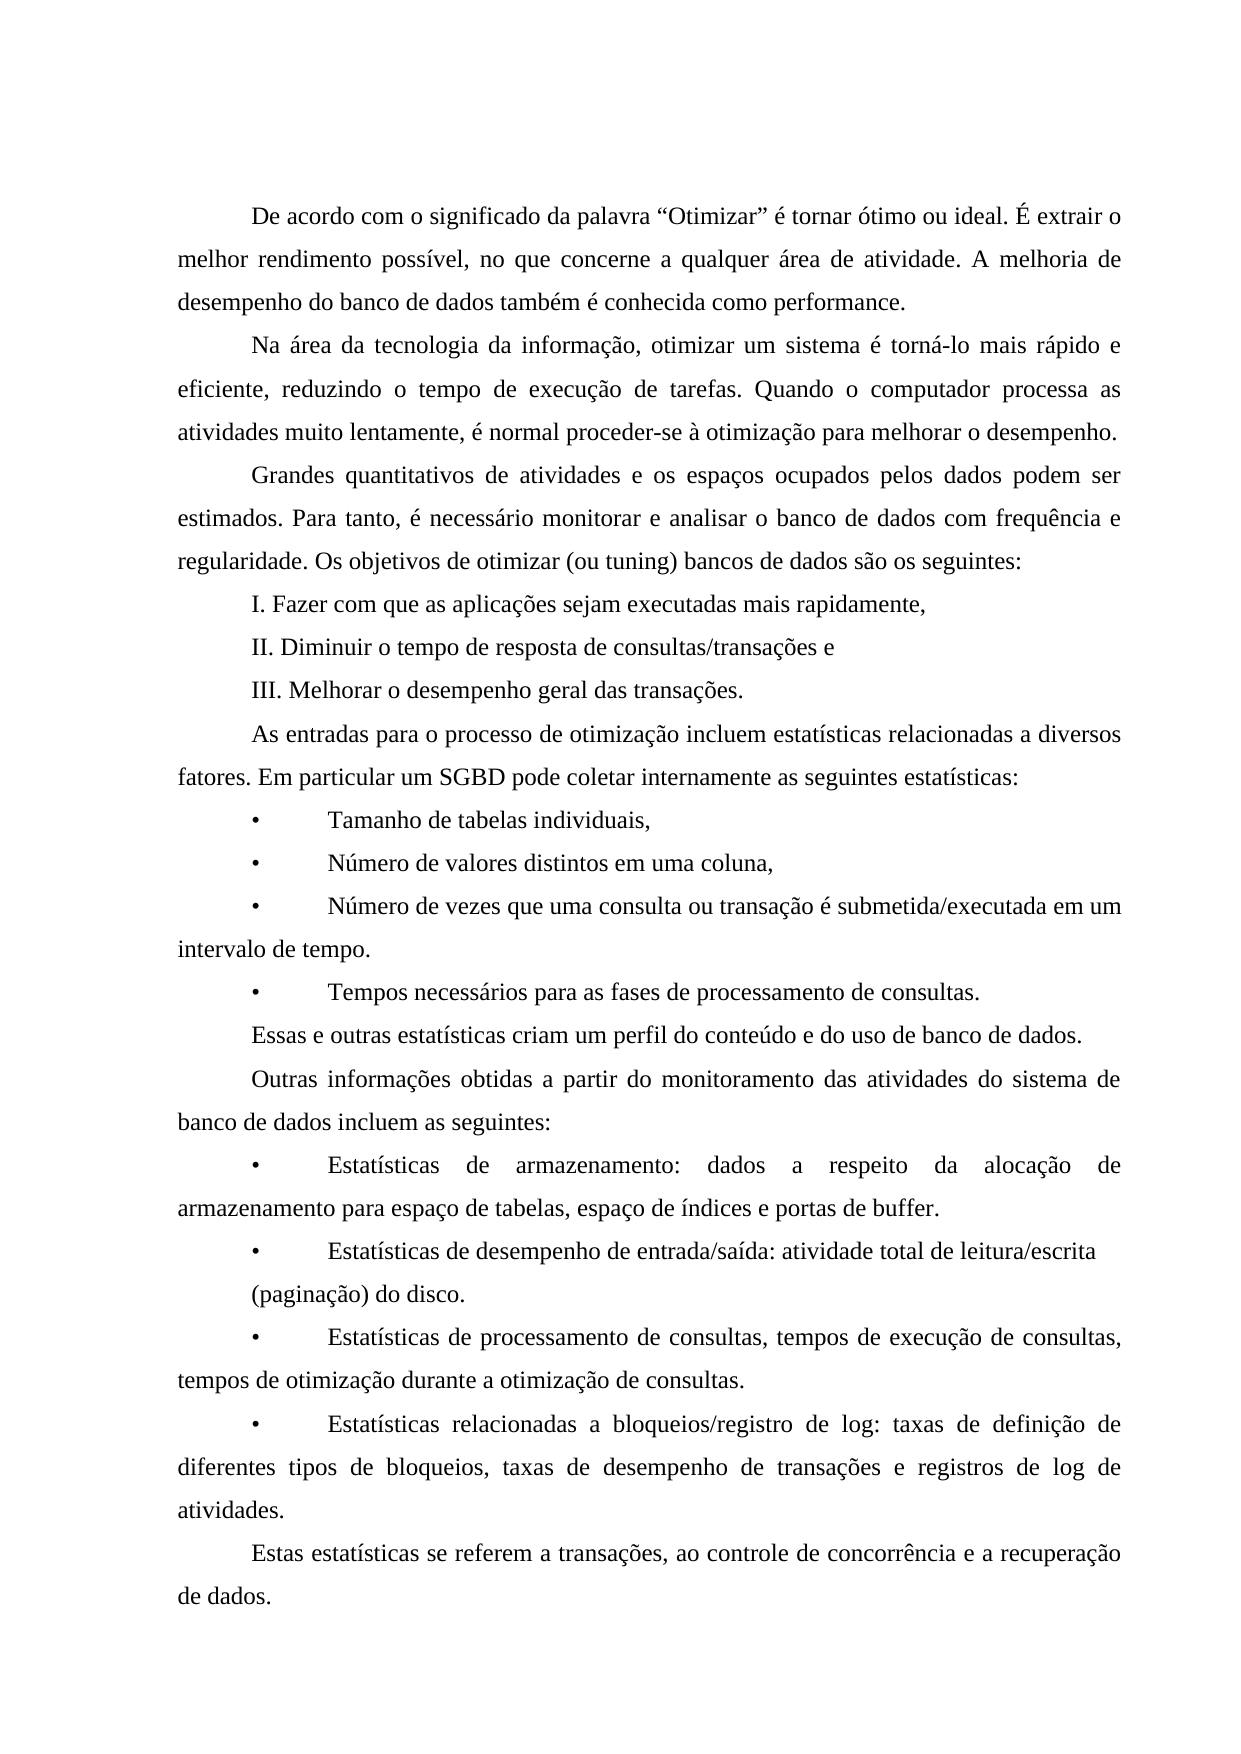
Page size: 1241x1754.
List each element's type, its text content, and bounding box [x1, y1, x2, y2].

text As entradas para o processo de otimização incluem estatísticas relacionadas a diversos fatores. Em particular um SGBD pode coletar internamente as seguintes estatísticas: [177, 719, 1122, 791]
text De acordo com o significado da palavra “Otimizar” é tornar ótimo ou ideal. É extrair o melhor rendimento possível, no que concerne a qualquer área de atividade. A melhoria de desempenho do banco de dados também é conhecida como performance. [177, 201, 1122, 316]
text I. Fazer com que as aplicações sejam executadas mais rapidamente, [177, 589, 1122, 618]
text Essas e outras estatísticas criam um perfil do conteúdo e do uso de banco de dados. [177, 1021, 1122, 1049]
text • Estatísticas relacionadas a bloqueios/registro de log: taxas de definição de diferentes tipos de bloqueios, taxas de desempenho de transações e registros de log de atividades. [177, 1409, 1122, 1524]
text Grandes quantitativos de atividades e os espaços ocupados pelos dados podem ser estimados. Para tanto, é necessário monitorar e analisar o banco de dados com frequência e regularidade. Os objetivos de otimizar (ou tuning) bancos de dados são os seguintes: [177, 460, 1122, 575]
text • Estatísticas de armazenamento: dados a respeito da alocação de armazenamento para espaço de tabelas, espaço de índices e portas de buffer. [177, 1150, 1122, 1222]
text • Tempos necessários para as fases de processamento de consultas. [177, 977, 1122, 1006]
text III. Melhorar o desempenho geral das transações. [177, 676, 1122, 704]
text Outras informações obtidas a partir do monitoramento das atividades do sistema de banco de dados incluem as seguintes: [177, 1064, 1122, 1136]
text Estas estatísticas se referem a transações, ao controle de concorrência e a recuperação de dados. [177, 1538, 1122, 1610]
text (paginação) do disco. [177, 1279, 1122, 1308]
text • Número de valores distintos em uma coluna, [177, 848, 1122, 877]
text Na área da tecnologia da informação, otimizar um sistema é torná-lo mais rápido e eficiente, reduzindo o tempo de execução de tarefas. Quando o computador processa as atividades muito lentamente, é normal proceder-se à otimização para melhorar o desempenho. [177, 331, 1122, 446]
text • Estatísticas de processamento de consultas, tempos de execução de consultas, tempos de otimização durante a otimização de consultas. [177, 1322, 1122, 1394]
text • Tamanho de tabelas individuais, [177, 805, 1122, 834]
text • Estatísticas de desempenho de entrada/saída: atividade total de leitura/escrita [177, 1236, 1122, 1265]
text II. Diminuir o tempo de resposta de consultas/transações e [177, 632, 1122, 661]
text • Número de vezes que uma consulta ou transação é submetida/executada em um intervalo de tempo. [177, 891, 1122, 963]
